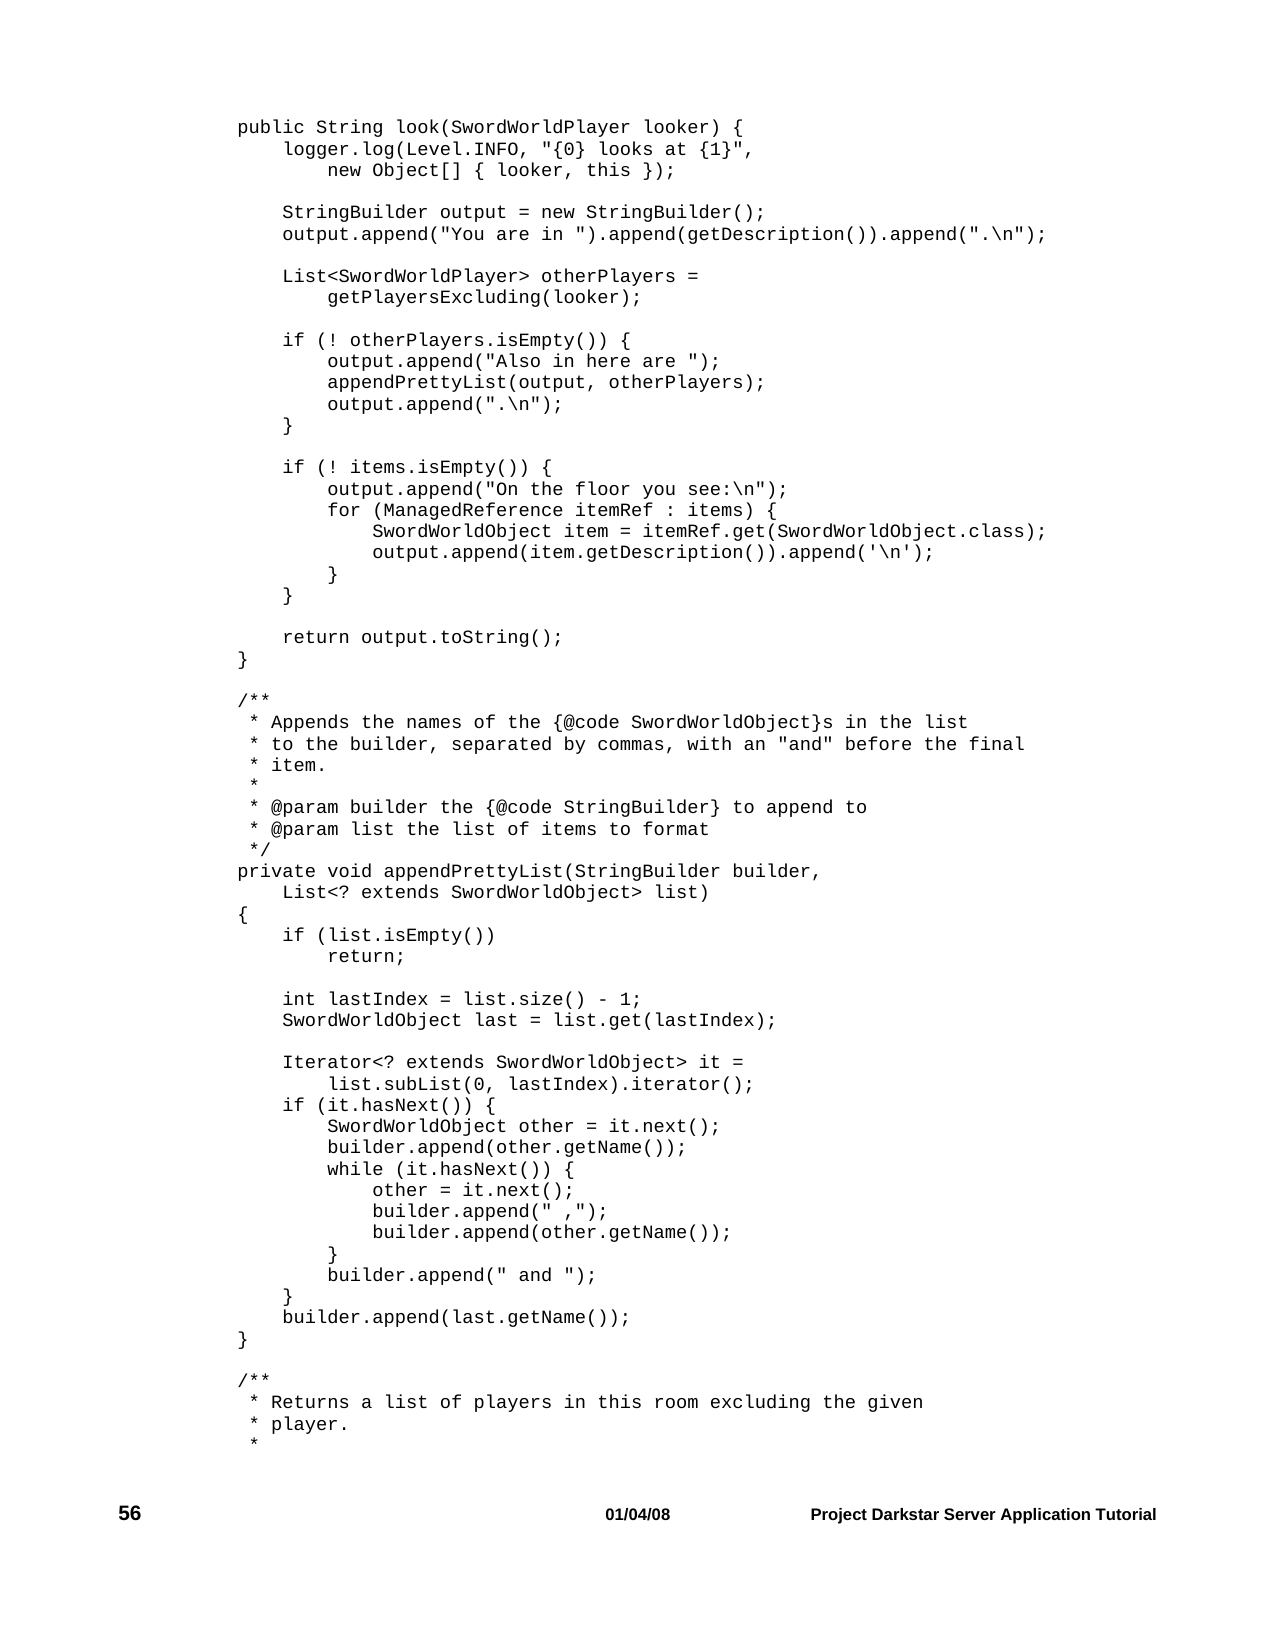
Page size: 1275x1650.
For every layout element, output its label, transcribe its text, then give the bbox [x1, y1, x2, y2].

text public String look(SwordWorldPlayer looker) { logger.log(Level.INFO, "{0} looks at {1}", new Object[] { looker, this }); StringBuilder output = new StringBuilder(); output.append("You are in ").append(getDescription()).append(".\n"); List<SwordWorldPlayer> otherPlayers = getPlayersExcluding(looker); if (! otherPlayers.isEmpty()) { output.append("Also in here are "); appendPrettyList(output, otherPlayers); output.append(".\n"); } if (! items.isEmpty()) { output.append("On the floor you see:\n"); for (ManagedReference itemRef : items) { SwordWorldObject item = itemRef.get(SwordWorldObject.class); output.append(item.getDescription()).append('\n'); } } return output.toString(); } /** * Appends the names of the {@code SwordWorldObject}s in the list * to the builder, separated by commas, with an "and" before the final * item. * * @param builder the {@code StringBuilder} to append to * @param list the list of items to format */ private void appendPrettyList(StringBuilder builder, List<? extends SwordWorldObject> list) { if (list.isEmpty()) return; int lastIndex = list.size() - 1; SwordWorldObject last = list.get(lastIndex); Iterator<? extends SwordWorldObject> it = list.subList(0, lastIndex).iterator(); if (it.hasNext()) { SwordWorldObject other = it.next(); builder.append(other.getName()); while (it.hasNext()) { other = it.next(); builder.append(" ,"); builder.append(other.getName()); } builder.append(" and "); } builder.append(last.getName()); } /** * Returns a list of players in this room excluding the given * player. * [192, 118, 1098, 1457]
